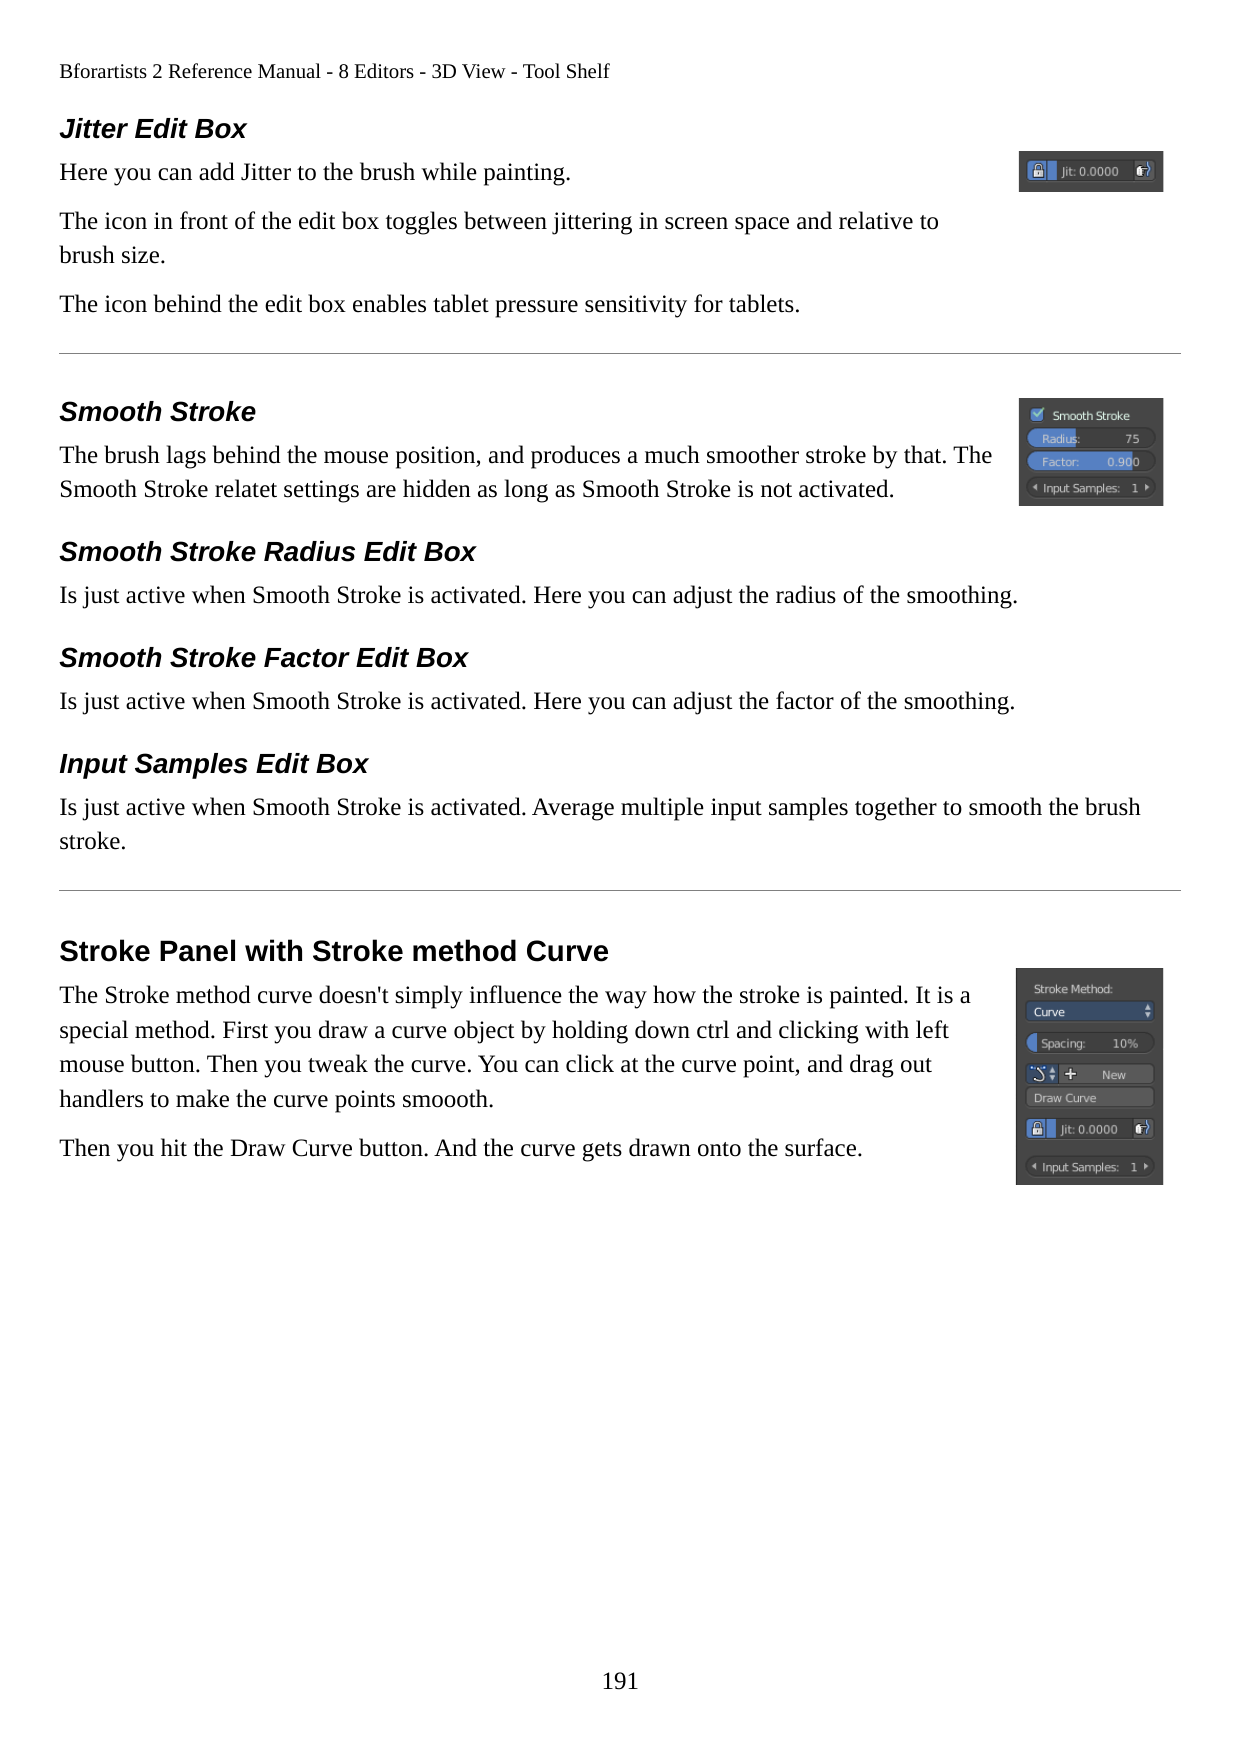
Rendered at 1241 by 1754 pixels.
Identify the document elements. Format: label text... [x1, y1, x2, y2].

subtitle Jitter Edit Box [59, 113, 1181, 144]
text Is just active when Smooth Stroke is activated. Here you can adjust the factor of the smoothing. [59, 686, 1181, 715]
subtitle Smooth Stroke Radius Edit Box [59, 536, 1181, 568]
text The Stroke method curve doesn't simply influence the way how the stroke is painted. It is a special method. First you draw a curve object by holding down ctrl and clicking with left mouse button. Then you tweak the curve. You can click at the curve point, and drag out handlers to make the curve points smoooth. [59, 981, 1015, 1113]
text Here you can add Jitter to the brush while painting. [59, 157, 1018, 186]
subtitle Smooth Stroke Factor Edit Box [59, 642, 1181, 673]
text The icon in front of the edit box toggles between jittering in screen space and relative to brush size. [59, 206, 1181, 269]
subtitle Input Samples Edit Box [59, 748, 1181, 779]
text The brush lags behind the mouse position, and produces a much smoother stroke by that. The Smooth Stroke relatet settings are hidden as long as Smooth Stroke is not activated. [59, 440, 1018, 503]
text Is just active when Smooth Stroke is activated. Here you can adjust the radius of the smoothing. [59, 580, 1181, 609]
subtitle Stroke Panel with Stroke method Curve [59, 934, 1181, 968]
picture [1018, 398, 1164, 506]
text The icon behind the edit box enables tablet pressure sensitivity for tablets. [59, 289, 1181, 318]
picture [1018, 151, 1164, 192]
subtitle Smooth Stroke [59, 395, 1181, 427]
text Is just active when Smooth Stroke is activated. Average multiple input samples together to smooth the brush stroke. [59, 792, 1181, 855]
text Then you hit the Draw Curve button. And the curve gets drawn onto the surface. [59, 1133, 1015, 1162]
picture [1015, 968, 1164, 1185]
